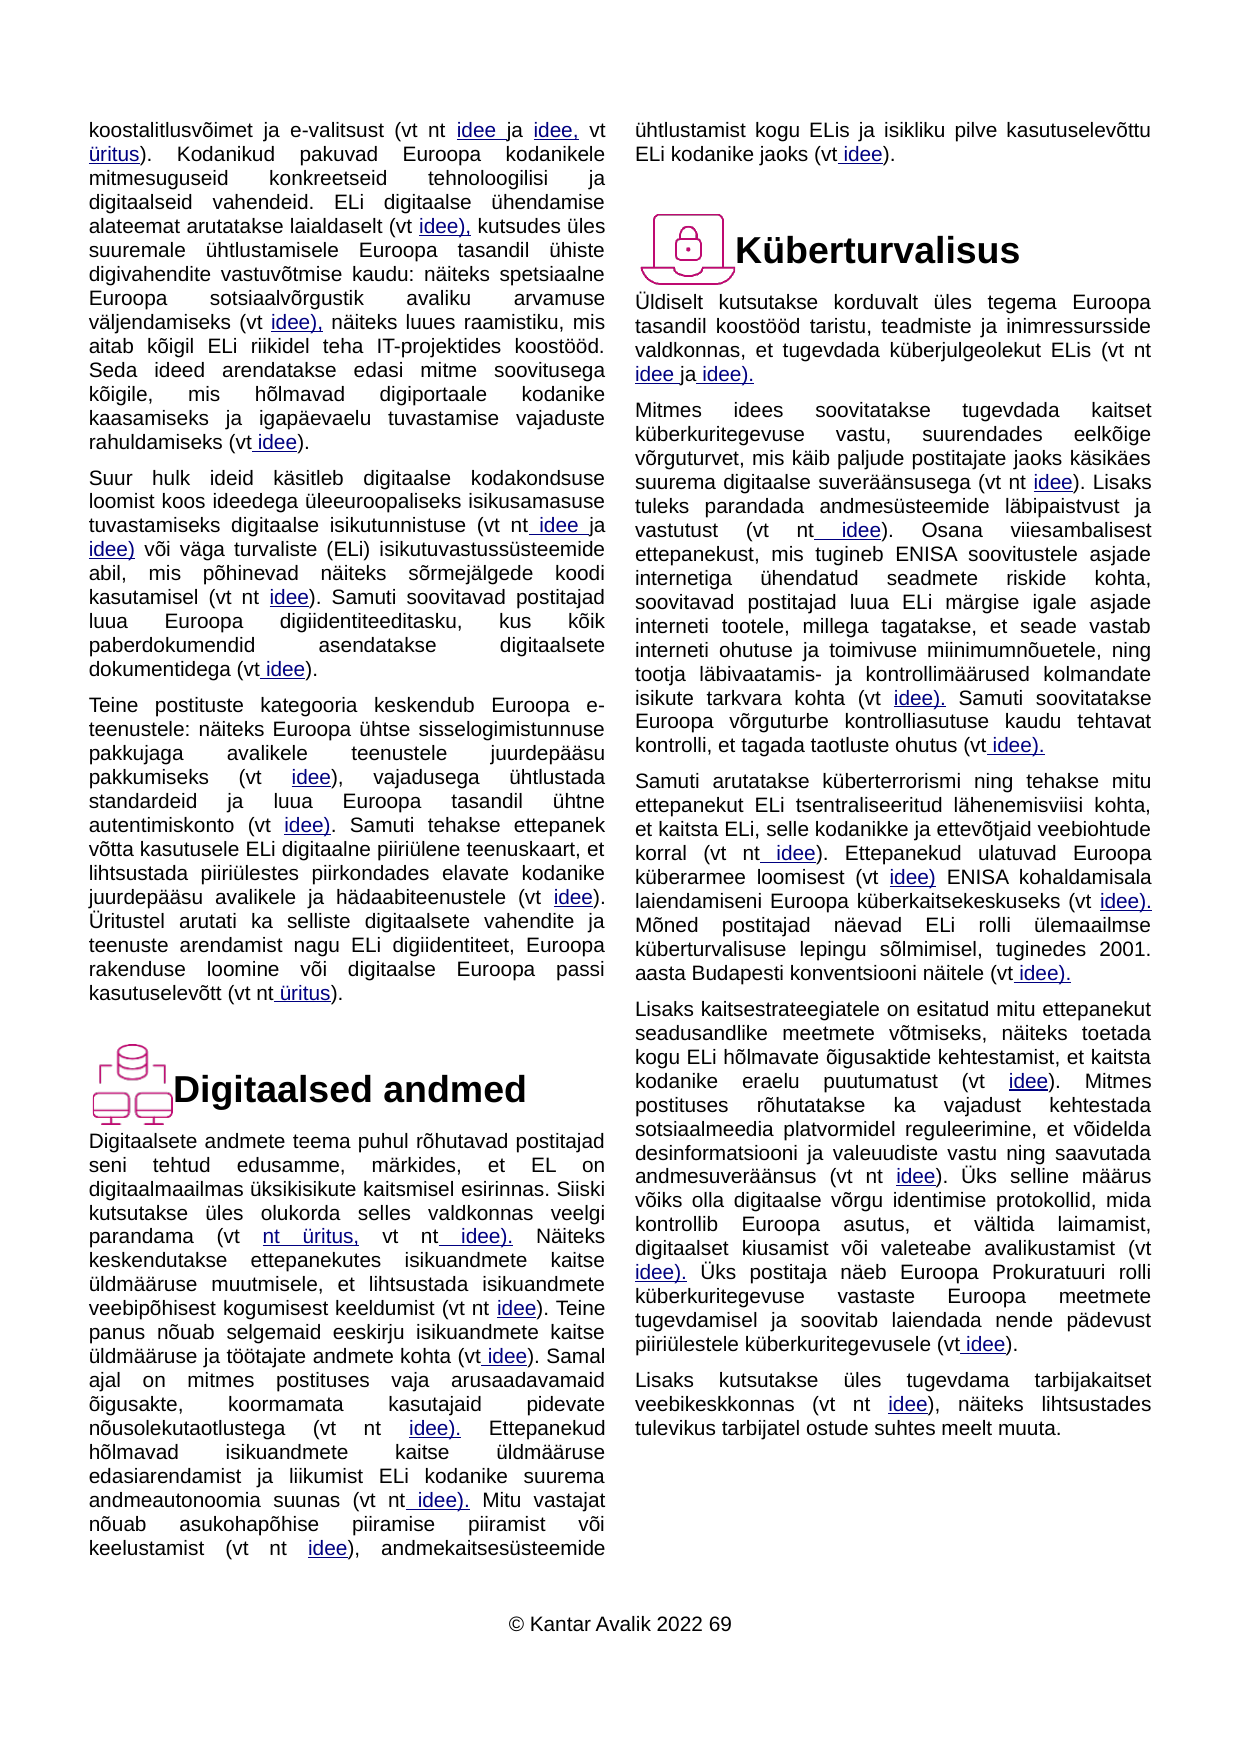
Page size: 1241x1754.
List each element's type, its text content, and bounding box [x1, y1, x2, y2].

text Üldiselt kutsutakse korduvalt üles tegema Euroopa tasandil koostööd taristu, teadmiste ja inimressursside valdkonnas, et tugevdada küberjulgeolekut ELis (vt nt idee ja idee). [635, 290, 1152, 386]
picture [92, 1044, 173, 1125]
text ühtlustamist kogu ELis ja isikliku pilve kasutuselevõttu ELi kodanike jaoks (vt idee). [635, 118, 1152, 166]
text Teine postituste kategooria keskendub Euroopa e-teenustele: näiteks Euroopa ühtse sisselogimistunnuse pakkujaga avalikele teenustele juurdepääsu pakkumiseks (vt idee), vajadusega ühtlustada standardeid ja luua Euroopa tasandil ühtne autentimiskonto (vt idee). Samuti tehakse ettepanek võtta kasutusele ELi digitaalne piiriülene teenuskaart, et lihtsustada piiriülestes piirkondades elavate kodanike juurdepääsu avalikele ja hädaabiteenustele (vt idee). Üritustel arutati ka selliste digitaalsete vahendite ja teenuste arendamist nagu ELi digiidentiteet, Euroopa rakenduse loomine või digitaalse Euroopa passi kasutuselevõtt (vt nt üritus). [88, 693, 605, 1004]
subtitle Digitaalsed andmed [173, 1067, 605, 1110]
text Samuti arutatakse küberterrorismi ning tehakse mitu ettepanekut ELi tsentraliseeritud lähenemisviisi kohta, et kaitsta ELi, selle kodanikke ja ettevõtjaid veebiohtude korral (vt nt idee). Ettepanekud ulatuvad Euroopa küberarmee loomisest (vt idee) ENISA kohaldamisala laiendamiseni Euroopa küberkaitsekeskuseks (vt idee). Mõned postitajad näevad ELi rolli ülemaailmse küberturvalisuse lepingu sõlmimisel, tuginedes 2001. aasta Budapesti konventsiooni näitele (vt idee). [635, 769, 1152, 985]
subtitle Küberturvalisus [736, 229, 1152, 272]
text Lisaks kutsutakse üles tugevdama tarbijakaitset veebikeskkonnas (vt nt idee), näiteks lihtsustades tulevikus tarbijatel ostude suhtes meelt muuta. [635, 1368, 1152, 1440]
text Digitaalsete andmete teema puhul rõhutavad postitajad seni tehtud edusamme, märkides, et EL on digitaalmaailmas üksikisikute kaitsmisel esirinnas. Siiski kutsutakse üles olukorda selles valdkonnas veelgi parandama (vt nt üritus, vt nt idee). Näiteks keskendutakse ettepanekutes isikuandmete kaitse üldmääruse muutmisele, et lihtsustada isikuandmete veebipõhisest kogumisest keeldumist (vt nt idee). Teine panus nõuab selgemaid eeskirju isikuandmete kaitse üldmääruse ja töötajate andmete kohta (vt idee). Samal ajal on mitmes postituses vaja arusaadavamaid õigusakte, koormamata kasutajaid pidevate nõusolekutaotlustega (vt nt idee). Ettepanekud hõlmavad isikuandmete kaitse üldmääruse edasiarendamist ja liikumist ELi kodanike suurema andmeautonoomia suunas (vt nt idee). Mitu vastajat nõuab asukohapõhise piiramise piiramist või keelustamist (vt nt idee), andmekaitsesüsteemide [88, 1128, 605, 1560]
text koostalitlusvõimet ja e-valitsust (vt nt idee ja idee, vt üritus). Kodanikud pakuvad Euroopa kodanikele mitmesuguseid konkreetseid tehnoloogilisi ja digitaalseid vahendeid. ELi digitaalse ühendamise alateemat arutatakse laialdaselt (vt idee), kutsudes üles suuremale ühtlustamisele Euroopa tasandil ühiste digivahendite vastuvõtmise kaudu: näiteks spetsiaalne Euroopa sotsiaalvõrgustik avaliku arvamuse väljendamiseks (vt idee), näiteks luues raamistiku, mis aitab kõigil ELi riikidel teha IT-projektides koostööd. Seda ideed arendatakse edasi mitme soovitusega kõigile, mis hõlmavad digiportaale kodanike kaasamiseks ja igapäevaelu tuvastamise vajaduste rahuldamiseks (vt idee). [88, 118, 605, 453]
text Mitmes idees soovitatakse tugevdada kaitset küberkuritegevuse vastu, suurendades eelkõige võrguturvet, mis käib paljude postitajate jaoks käsikäes suurema digitaalse suveräänsusega (vt nt idee). Lisaks tuleks parandada andmesüsteemide läbipaistvust ja vastutust (vt nt idee). Osana viiesambalisest ettepanekust, mis tugineb ENISA soovitustele asjade internetiga ühendatud seadmete riskide kohta, soovitavad postitajad luua ELi märgise igale asjade interneti tootele, millega tagatakse, et seade vastab interneti ohutuse ja toimivuse miinimumnõuetele, ning tootja läbivaatamis- ja kontrollimäärused kolmandate isikute tarkvara kohta (vt idee). Samuti soovitatakse Euroopa võrguturbe kontrolliasutuse kaudu tehtavat kontrolli, et tagada taotluste ohutus (vt idee). [635, 398, 1152, 757]
picture [640, 214, 736, 285]
text Lisaks kaitsestrateegiatele on esitatud mitu ettepanekut seadusandlike meetmete võtmiseks, näiteks toetada kogu ELi hõlmavate õigusaktide kehtestamist, et kaitsta kodanike eraelu puutumatust (vt idee). Mitmes postituses rõhutatakse ka vajadust kehtestada sotsiaalmeedia platvormidel reguleerimine, et võidelda desinformatsiooni ja valeuudiste vastu ning saavutada andmesuveräänsus (vt nt idee). Üks selline määrus võiks olla digitaalse võrgu identimise protokollid, mida kontrollib Euroopa asutus, et vältida laimamist, digitaalset kiusamist või valeteabe avalikustamist (vt idee). Üks postitaja näeb Euroopa Prokuratuuri rolli küberkuritegevuse vastaste Euroopa meetmete tugevdamisel ja soovitab laiendada nende pädevust piiriülestele küberkuritegevusele (vt idee). [635, 997, 1152, 1356]
text Suur hulk ideid käsitleb digitaalse kodakondsuse loomist koos ideedega üleeuroopaliseks isikusamasuse tuvastamiseks digitaalse isikutunnistuse (vt nt idee ja idee) või väga turvaliste (ELi) isikutuvastussüsteemide abil, mis põhinevad näiteks sõrmejälgede koodi kasutamisel (vt nt idee). Samuti soovitavad postitajad luua Euroopa digiidentiteeditasku, kus kõik paberdokumendid asendatakse digitaalsete dokumentidega (vt idee). [88, 465, 605, 681]
